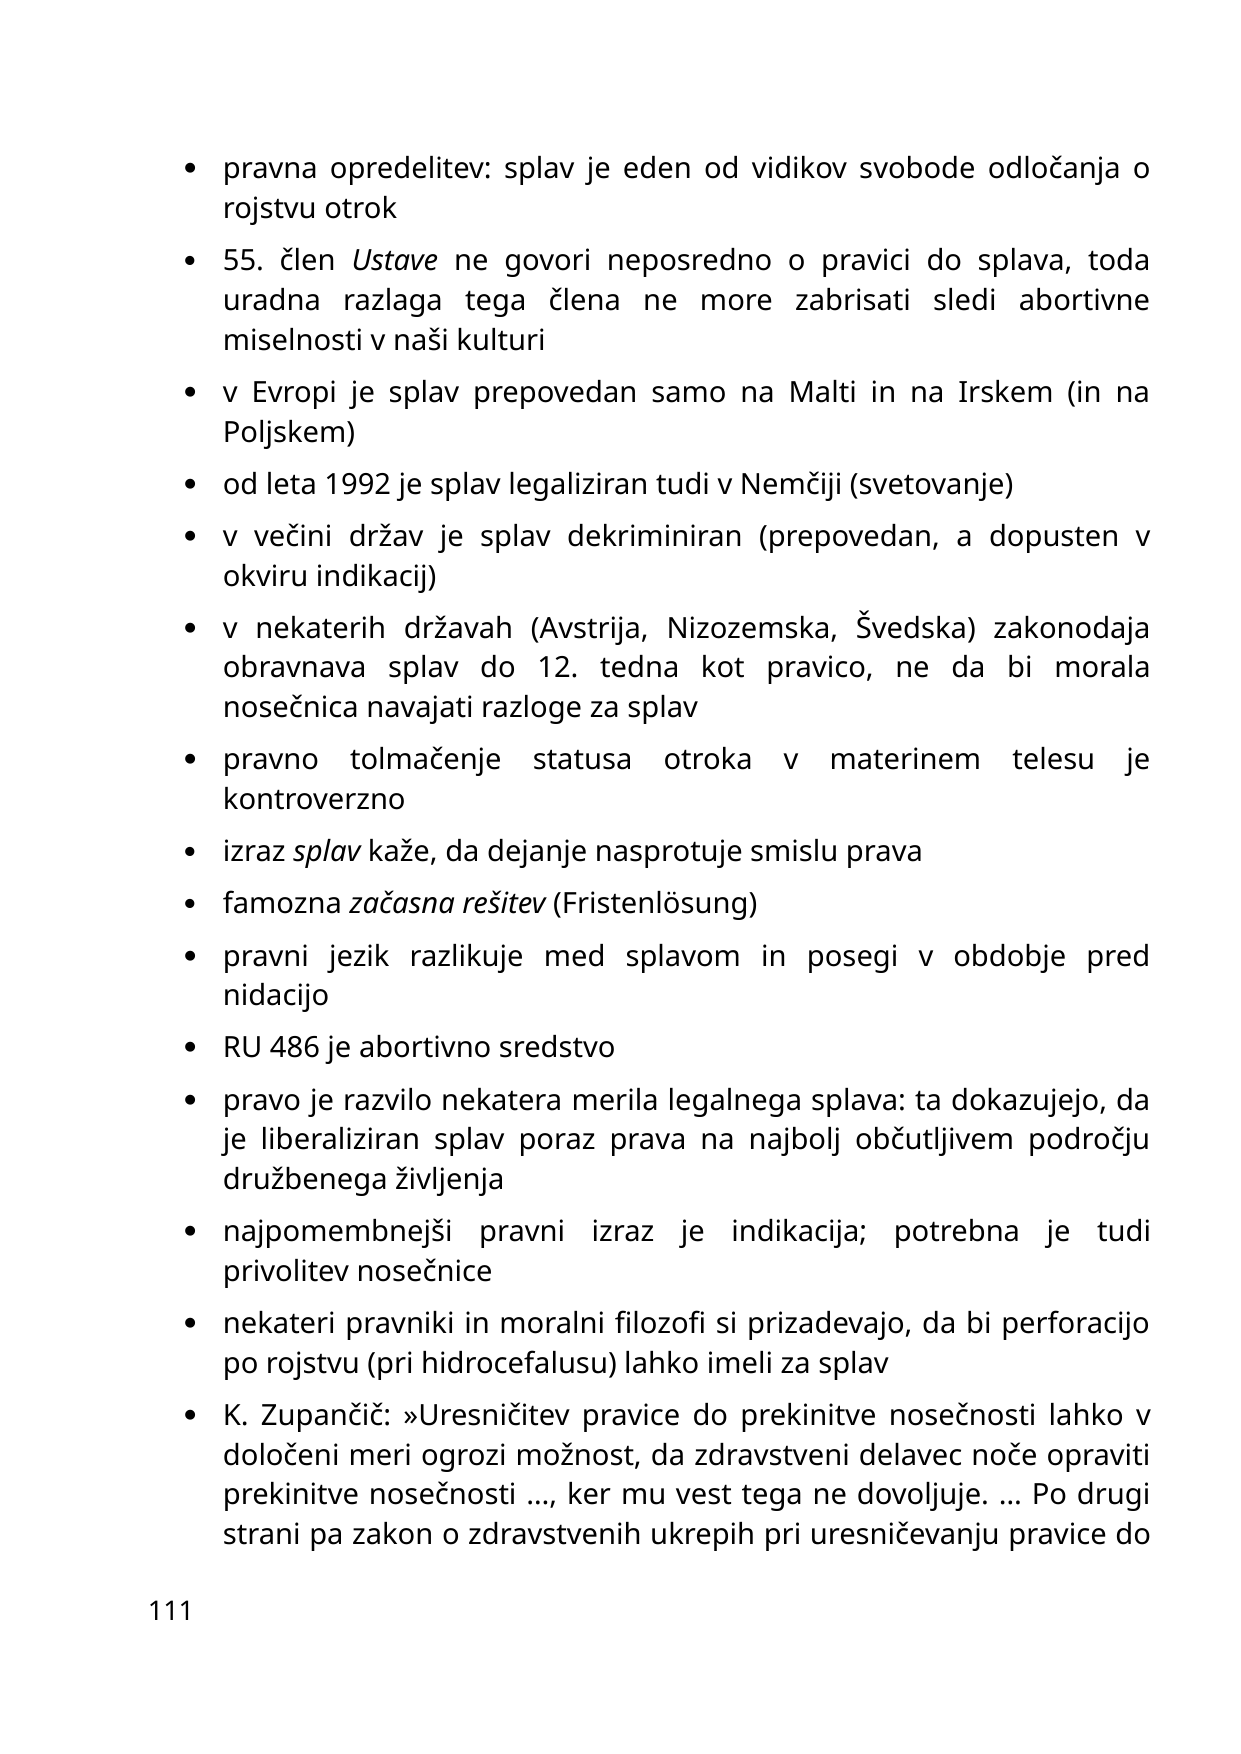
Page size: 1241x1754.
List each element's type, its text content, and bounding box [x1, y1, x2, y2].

list RU 486 je abortivno sredstvo [185, 1027, 1152, 1066]
list v večini držav je splav dekriminiran (prepovedan, a dopusten v okviru indikacij) [185, 515, 1152, 594]
list famozna začasna rešitev (Fristenlösung) [185, 883, 1152, 922]
list pravni jezik razlikuje med splavom in posegi v obdobje pred nidacijo [185, 935, 1152, 1014]
list pravno tolmačenje statusa otroka v materinem telesu je kontroverzno [185, 739, 1152, 818]
list K. Zupančič: »Uresničitev pravice do prekinitve nosečnosti lahko v določeni meri ogrozi možnost, da zdravstveni delavec noče opraviti prekinitve nosečnosti …, ker mu vest tega ne dovoljuje. … Po drugi strani pa zakon o zdravstvenih ukrepih pri uresničevanju pravice do [185, 1394, 1152, 1553]
list v nekaterih državah (Avstrija, Nizozemska, Švedska) zakonodaja obravnava splav do 12. tedna kot pravico, ne da bi morala nosečnica navajati razloge za splav [185, 607, 1152, 726]
list od leta 1992 je splav legaliziran tudi v Nemčiji (svetovanje) [185, 463, 1152, 503]
list pravo je razvilo nekatera merila legalnega splava: ta dokazujejo, da je liberaliziran splav poraz prava na najbolj občutljivem področju družbenega življenja [185, 1079, 1152, 1198]
list nekateri pravniki in moralni filozofi si prizadevajo, da bi perforacijo po rojstvu (pri hidrocefalusu) lahko imeli za splav [185, 1302, 1152, 1382]
list najpomembnejši pravni izraz je indikacija; potrebna je tudi privolitev nosečnice [185, 1211, 1152, 1290]
list izraz splav kaže, da dejanje nasprotuje smislu prava [185, 831, 1152, 870]
list v Evropi je splav prepovedan samo na Malti in na Irskem (in na Poljskem) [185, 371, 1152, 451]
list 55. člen Ustave ne govori neposredno o pravici do splava, toda uradna razlaga tega člena ne more zabrisati sledi abortivne miselnosti v naši kulturi [185, 239, 1152, 359]
list pravna opredelitev: splav je eden od vidikov svobode odločanja o rojstvu otrok [185, 148, 1152, 227]
